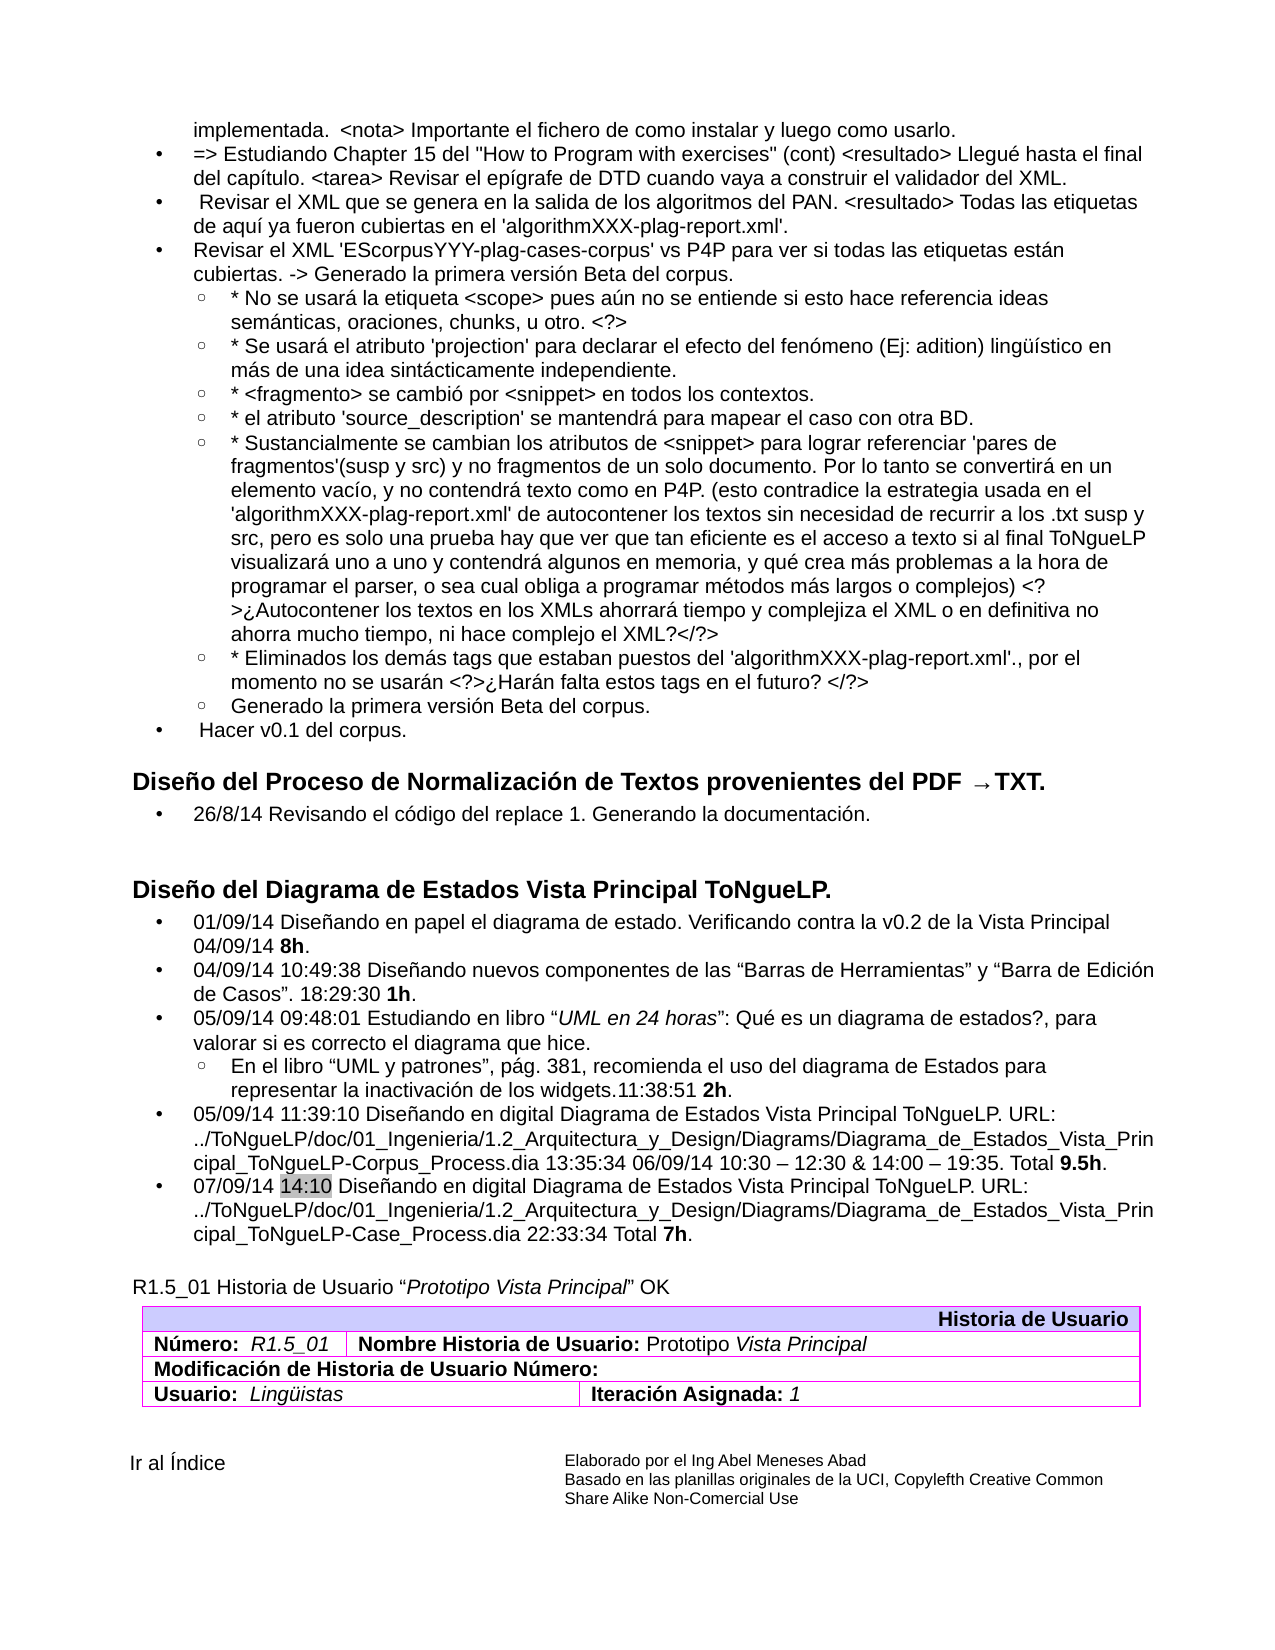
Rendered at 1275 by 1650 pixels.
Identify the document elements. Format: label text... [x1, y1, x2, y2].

table_cell Nombre Historia de Usuario: Prototipo Vista Principal [347, 1332, 1139, 1356]
list * Eliminados los demás tags que estaban puestos del 'algorithmXXX-plag-report.xml'., por el momento no se usarán <?>¿Harán falta estos tags en el futuro? </?> [193, 646, 1157, 694]
list 05/09/14 11:39:11 Diseñando en digital Diagrama de Estados Vista Principal ToNgueLP. URL: ../ToNgueLP/doc/01_Ingenieria/1.2_Arquitectura_y_Design/Diagrams/Diagrama_de_Estados_Vista_Principal_ToNgueLP-Corpus_Process.dia 13:35:34 06/09/14 10:30 – 12:30 & 14:00 – 19:35. Total 9.5h. [156, 1102, 1157, 1174]
list * Se usará el atributo 'projection' para declarar el efecto del fenómeno (Ej: adition) lingüístico en más de una idea sintácticamente independiente. [193, 334, 1157, 382]
list En el libro “UML y patrones”, pág. 381, recomienda el uso del diagrama de Estados para representar la inactivación de los widgets.11:38:51 2h. [193, 1054, 1157, 1102]
table_cell Modificación de Historia de Usuario Número: [143, 1357, 1139, 1381]
list Revisar el XML que se genera en la salida de los algoritmos del PAN. <resultado> Todas las etiquetas de aquí ya fueron cubiertas en el 'algorithmXXX-plag-report.xml'. [156, 190, 1157, 238]
list * <fragmento> se cambió por <snippet> en todos los contextos. [193, 382, 1157, 406]
list Hacer v0.1 del corpus. [156, 718, 1157, 742]
table_header Historia de Usuario [143, 1307, 1139, 1331]
list Revisar el XML 'EScorpusYYY-plag-cases-corpus' vs P4P para ver si todas las etiquetas están cubiertas. -> Generado la primera versión Beta del corpus. [156, 238, 1157, 286]
list implementada. <nota> Importante el fichero de como instalar y luego como usarlo. [156, 118, 1157, 142]
list 01/09/14 Diseñando en papel el diagrama de estado. Verificando contra la v0.2 de la Vista Principal 04/09/14 8h. [156, 910, 1157, 958]
list * el atributo 'source_description' se mantendrá para mapear el caso con otra BD. [193, 406, 1157, 430]
table_cell Número: R1.5_01 [143, 1332, 346, 1356]
list 05/09/14 09:48:01 Estudiando en libro “UML en 24 horas”: Qué es un diagrama de estados?, para valorar si es correcto el diagrama que hice. [156, 1006, 1157, 1054]
subtitle R1.5_01 Historia de Usuario “Prototipo Vista Principal” OK [118, 1271, 1157, 1300]
table_cell Usuario: Lingüistas [143, 1382, 579, 1406]
list => Estudiando Chapter 15 del "How to Program with exercises" (cont) <resultado> Llegué hasta el final del capítulo. <tarea> Revisar el epígrafe de DTD cuando vaya a construir el validador del XML. [156, 142, 1157, 190]
list * No se usará la etiqueta <scope> pues aún no se entiende si esto hace referencia ideas semánticas, oraciones, chunks, u otro. <?> [193, 286, 1157, 334]
list Generado la primera versión Beta del corpus. [193, 694, 1157, 718]
table_cell Iteración Asignada: 1 [580, 1382, 1139, 1406]
list 26/8/14 Revisando el código del replace 1. Generando la documentación. [156, 802, 1157, 826]
subtitle Diseño del Proceso de Normalización de Textos provenientes del PDF →TXT. [118, 767, 1157, 796]
subtitle Diseño del Diagrama de Estados Vista Principal ToNgueLP. [118, 875, 1157, 904]
list * Sustancialmente se cambian los atributos de <snippet> para lograr referenciar 'pares de fragmentos'(susp y src) y no fragmentos de un solo documento. Por lo tanto se convertirá en un elemento vacío, y no contendrá texto como en P4P. (esto contradice la estrategia usada en el 'algorithmXXX-plag-report.xml' de autocontener los textos sin necesidad de recurrir a los .txt susp y src, pero es solo una prueba hay que ver que tan eficiente es el acceso a texto si al final ToNgueLP visualizará uno a uno y contendrá algunos en memoria, y qué crea más problemas a la hora de programar el parser, o sea cual obliga a programar métodos más largos o complejos) <?>¿Autocontener los textos en los XMLs ahorrará tiempo y complejiza el XML o en definitiva no ahorra mucho tiempo, ni hace complejo el XML?</?> [193, 430, 1157, 646]
list 04/09/14 10:49:38 Diseñando nuevos componentes de las “Barras de Herramientas” y “Barra de Edición de Casos”. 18:29:31 1h. [156, 958, 1157, 1006]
list 07/09/14 14:10 Diseñando en digital Diagrama de Estados Vista Principal ToNgueLP. URL: ../ToNgueLP/doc/01_Ingenieria/1.2_Arquitectura_y_Design/Diagrams/Diagrama_de_Estados_Vista_Principal_ToNgueLP-Case_Process.dia 22:33:35 Total 7h. [156, 1174, 1157, 1246]
